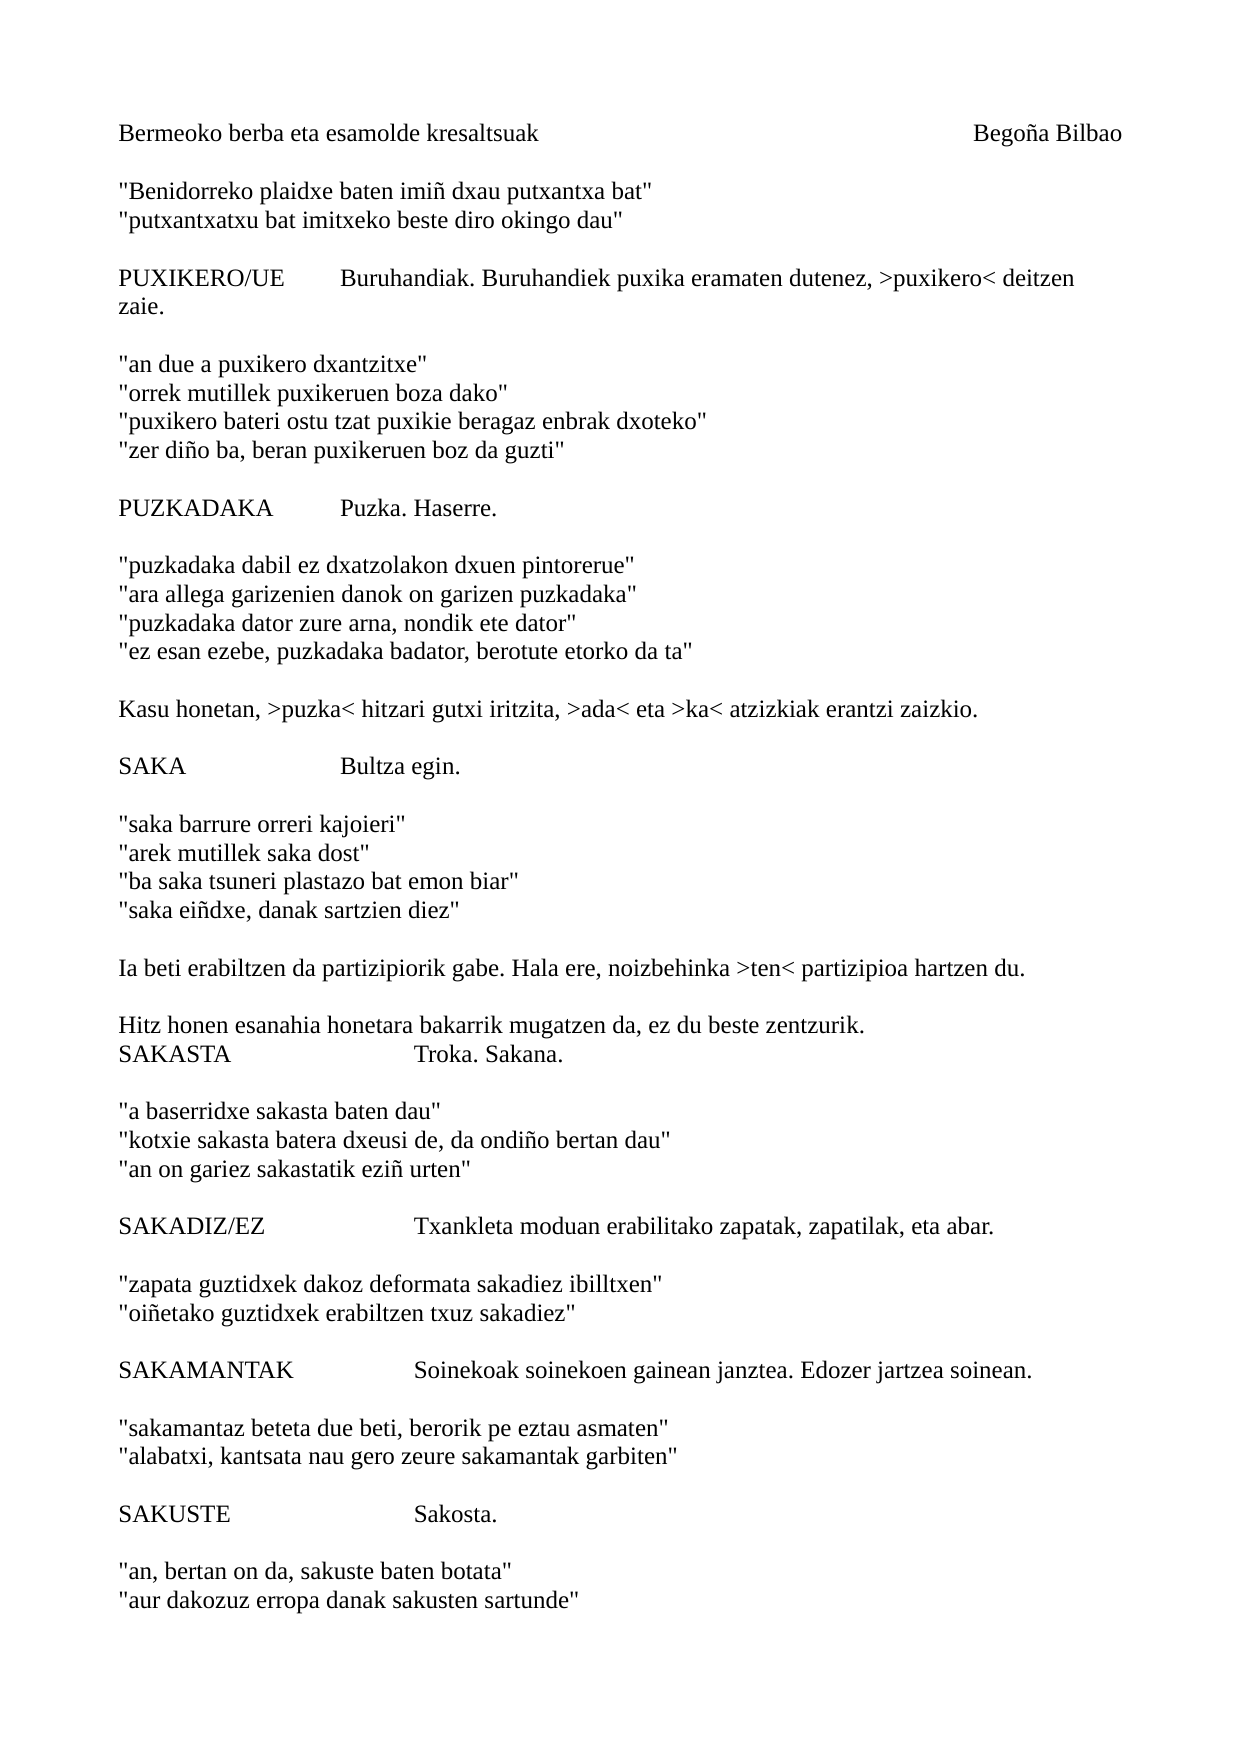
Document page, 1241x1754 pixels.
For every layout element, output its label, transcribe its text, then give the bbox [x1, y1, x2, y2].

text PUXIKERO/UE Buruhandiak. Buruhandiek puxika eramaten dutenez, >puxikero< deitzen zaie. [118, 263, 1122, 320]
text "sakamantaz beteta due beti, berorik pe eztau asmaten" [118, 1413, 1122, 1441]
text "arek mutillek saka dost" [118, 838, 1122, 866]
text "zer diño ba, beran puxikeruen boz da guzti" [118, 435, 1122, 464]
text SAKA Bultza egin. [118, 751, 1122, 780]
text "saka barrure orreri kajoieri" [118, 809, 1122, 838]
text "putxantxatxu bat imitxeko beste diro okingo dau" [118, 205, 1122, 234]
text "puzkadaka dabil ez dxatzolakon dxuen pintorerue" [118, 550, 1122, 579]
text Hitz honen esanahia honetara bakarrik mugatzen da, ez du beste zentzurik. [118, 1010, 1122, 1039]
text "puzkadaka dator zure arna, nondik ete dator" [118, 608, 1122, 636]
text "an on gariez sakastatik eziñ urten" [118, 1154, 1122, 1183]
text SAKUSTE Sakosta. [118, 1499, 1122, 1528]
text "Benidorreko plaidxe baten imiñ dxau putxantxa bat" [118, 176, 1122, 205]
text "an, bertan on da, sakuste baten botata" [118, 1556, 1122, 1585]
text "kotxie sakasta batera dxeusi de, da ondiño bertan dau" [118, 1125, 1122, 1154]
text "an due a puxikero dxantzitxe" [118, 349, 1122, 378]
text "oiñetako guztidxek erabiltzen txuz sakadiez" [118, 1298, 1122, 1326]
text "ba saka tsuneri plastazo bat emon biar" [118, 866, 1122, 895]
text Kasu honetan, >puzka< hitzari gutxi iritzita, >ada< eta >ka< atzizkiak erantzi zaizkio. [118, 694, 1122, 723]
text "ara allega garizenien danok on garizen puzkadaka" [118, 579, 1122, 608]
text "puxikero bateri ostu tzat puxikie beragaz enbrak dxoteko" [118, 406, 1122, 435]
text "ez esan ezebe, puzkadaka badator, berotute etorko da ta" [118, 636, 1122, 665]
text SAKASTA Troka. Sakana. [118, 1039, 1122, 1068]
text PUZKADAKA Puzka. Haserre. [118, 493, 1122, 521]
text SAKAMANTAK Soinekoak soinekoen gainean janztea. Edozer jartzea soinean. [118, 1355, 1122, 1384]
text "alabatxi, kantsata nau gero zeure sakamantak garbiten" [118, 1441, 1122, 1470]
text "orrek mutillek puxikeruen boza dako" [118, 378, 1122, 406]
text Ia beti erabiltzen da partizipiorik gabe. Hala ere, noizbehinka >ten< partizipioa hartzen du. [118, 953, 1122, 981]
text "a baserridxe sakasta baten dau" [118, 1096, 1122, 1125]
text "saka eiñdxe, danak sartzien diez" [118, 895, 1122, 924]
text "zapata guztidxek dakoz deformata sakadiez ibilltxen" [118, 1269, 1122, 1298]
text SAKADIZ/EZ Txankleta moduan erabilitako zapatak, zapatilak, eta abar. [118, 1211, 1122, 1240]
text "aur dakozuz erropa danak sakusten sartunde" [118, 1585, 1122, 1614]
